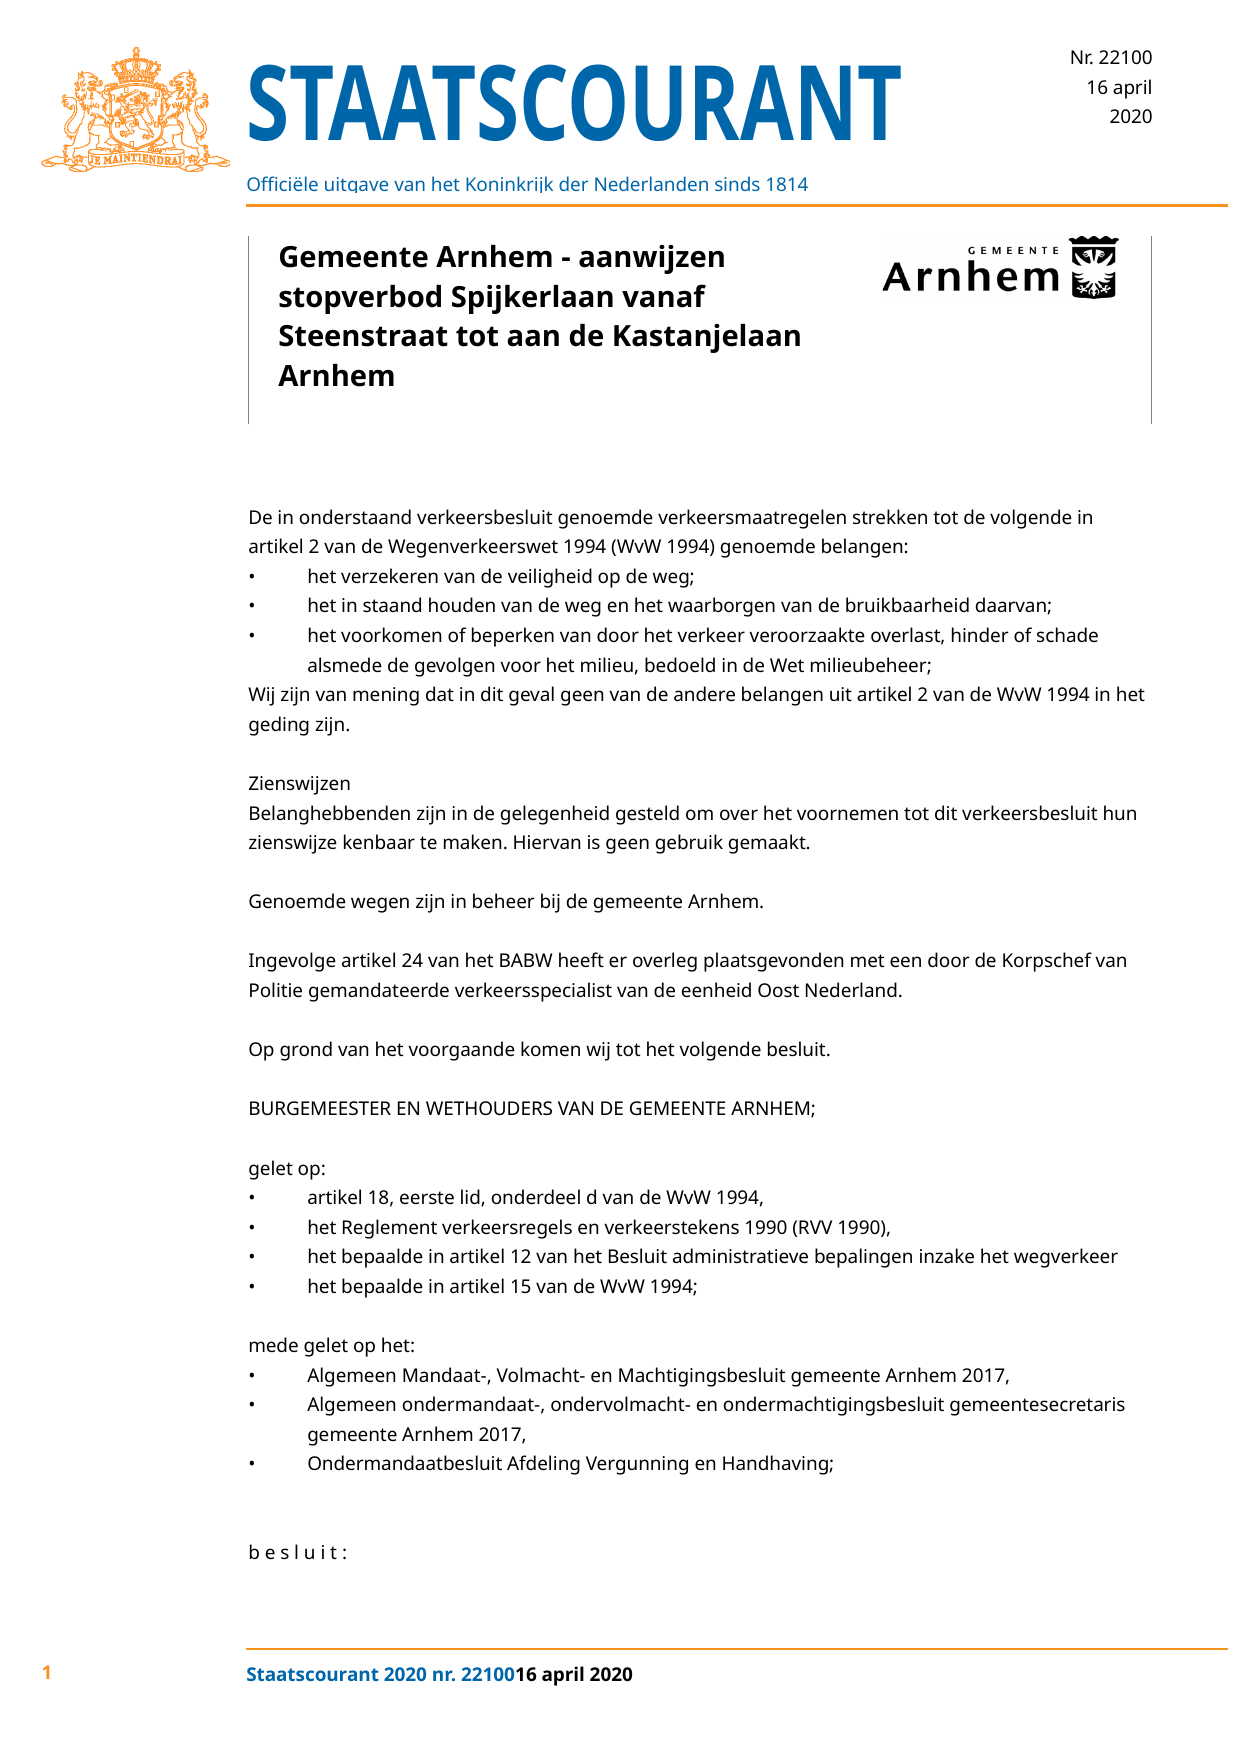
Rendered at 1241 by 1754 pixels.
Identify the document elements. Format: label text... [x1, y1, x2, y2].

text Wij zijn van mening dat in dit geval geen van de andere belangen uit artikel 2 van de WvW 1994 in het geding zijn. [248, 681, 1152, 737]
list Algemeen ondermandaat-, ondervolmacht- en ondermachtigingsbesluit gemeentesecretaris gemeente Arnhem 2017, [248, 1391, 1152, 1447]
text Genoemde wegen zijn in beheer bij de gemeente Arnhem. [248, 888, 1152, 914]
text BURGEMEESTER EN WETHOUDERS VAN DE GEMEENTE ARNHEM; [248, 1096, 1152, 1121]
text mede gelet op het: [248, 1332, 1152, 1358]
text Op grond van het voorgaande komen wij tot het volgende besluit. [248, 1036, 1152, 1062]
list artikel 18, eerste lid, onderdeel d van de WvW 1994, [248, 1184, 1152, 1210]
table_header Gemeente Arnhem - aanwijzen stopverbod Spijkerlaan vanaf Steenstraat tot aan de Kastanjelaan Arnhem [249, 236, 850, 424]
list Algemeen Mandaat-, Volmacht- en Machtigingsbesluit gemeente Arnhem 2017, [248, 1362, 1152, 1388]
text Ingevolge artikel 24 van het BABW heeft er overleg plaatsgevonden met een door de Korpschef van Politie gemandateerde verkeersspecialist van de eenheid Oost Nederland. [248, 948, 1152, 1003]
text Belanghebbenden zijn in de gelegenheid gesteld om over het voornemen tot dit verkeersbesluit hun zienswijze kenbaar te maken. Hiervan is geen gebruik gemaakt. [248, 800, 1152, 855]
picture [41, 47, 231, 172]
list het bepaalde in artikel 15 van de WvW 1994; [248, 1273, 1152, 1299]
text Zienswijzen [248, 770, 1152, 796]
table_header [850, 236, 1151, 424]
list het bepaalde in artikel 12 van het Besluit administratieve bepalingen inzake het wegverkeer [248, 1243, 1152, 1269]
list het in staand houden van de weg en het waarborgen van de bruikbaarheid daarvan; [248, 593, 1152, 618]
text gelet op: [248, 1155, 1152, 1181]
text De in onderstaand verkeersbesluit genoemde verkeersmaatregelen strekken tot de volgende in artikel 2 van de Wegenverkeerswet 1994 (WvW 1994) genoemde belangen: [248, 504, 1152, 559]
list Ondermandaatbesluit Afdeling Vergunning en Handhaving; [248, 1451, 1152, 1476]
picture [882, 236, 1119, 299]
text b e s l u i t : [248, 1539, 1152, 1565]
list het Reglement verkeersregels en verkeerstekens 1990 (RVV 1990), [248, 1214, 1152, 1240]
list het verzekeren van de veiligheid op de weg; [248, 563, 1152, 589]
list het voorkomen of beperken van door het verkeer veroorzaakte overlast, hinder of schade alsmede de gevolgen voor het milieu, bedoeld in de Wet milieubeheer; [248, 622, 1152, 678]
